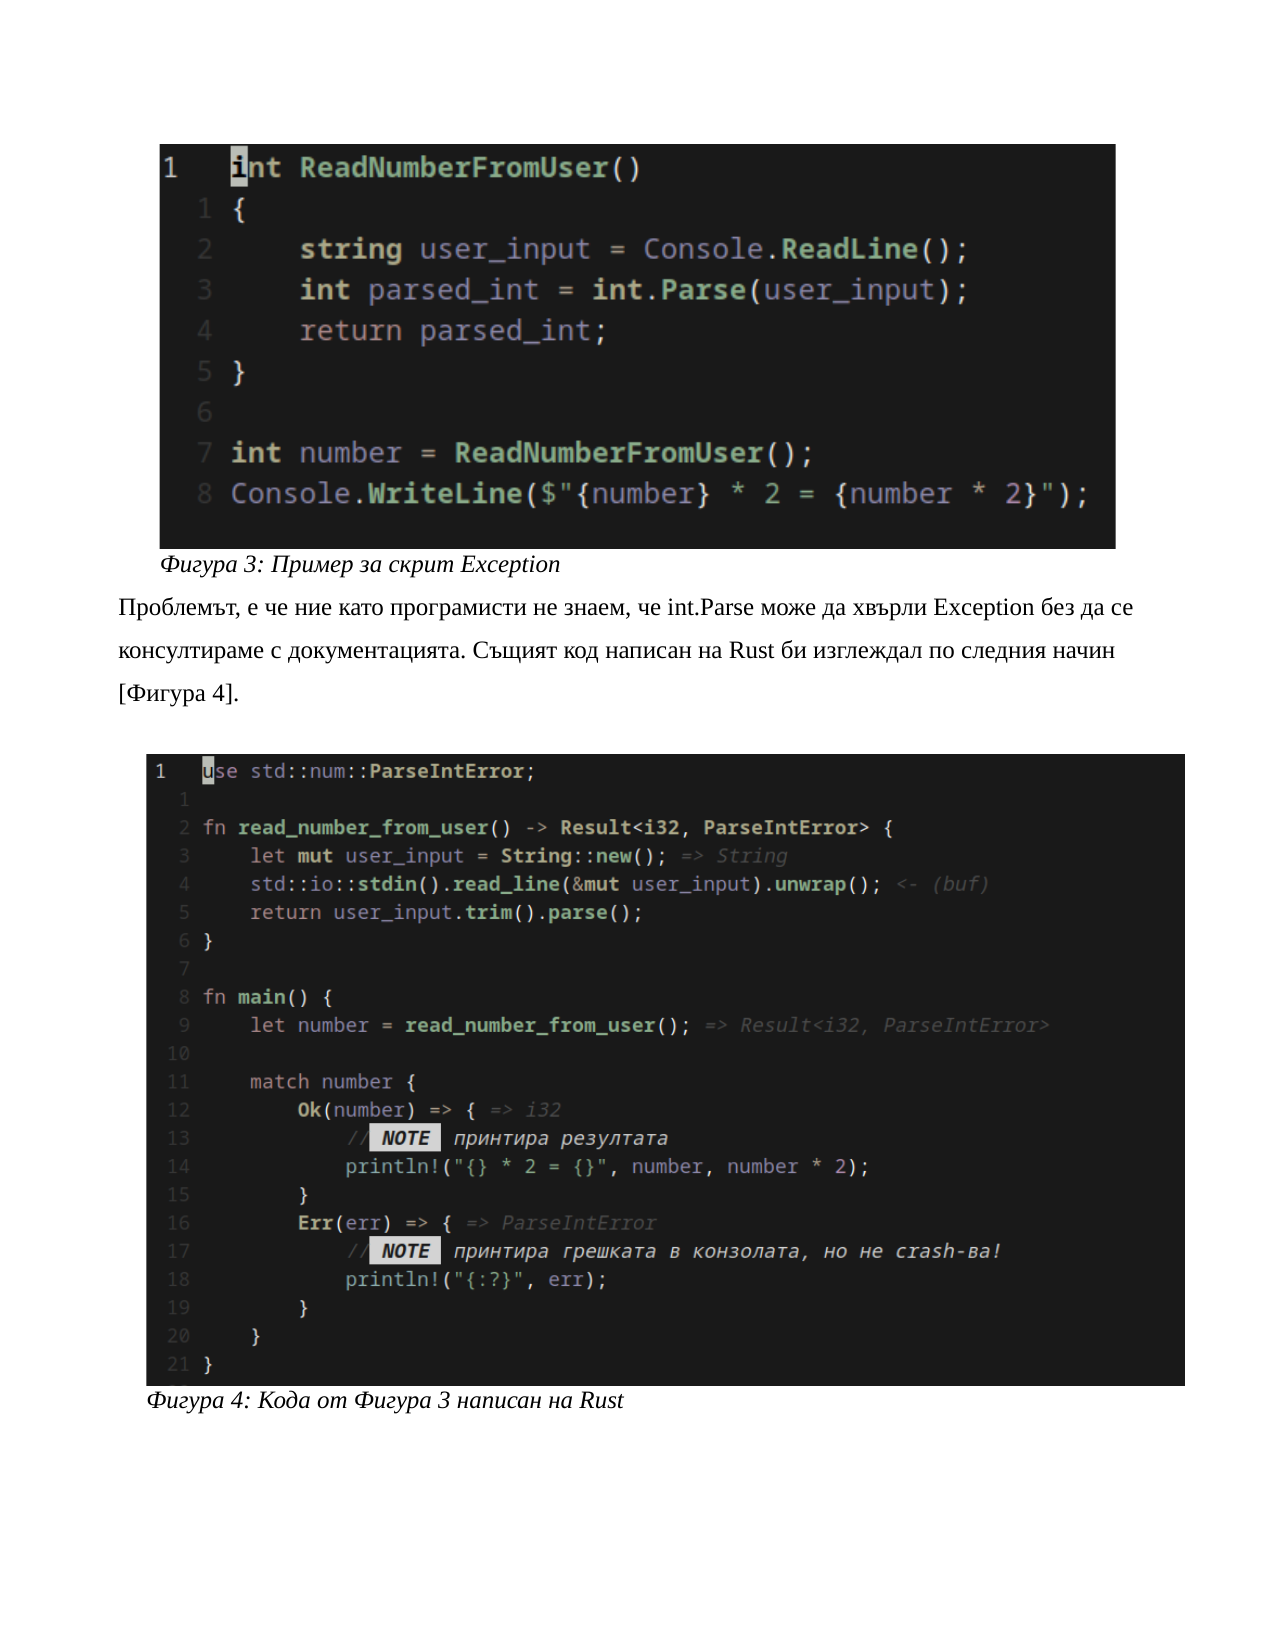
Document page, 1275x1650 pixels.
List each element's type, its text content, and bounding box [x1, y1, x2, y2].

picture [146, 754, 1185, 1386]
picture [159, 144, 1116, 549]
text Фигура 4: Кода от Фигура 3 написан на Rust [146, 1386, 1185, 1414]
text Фигура 3: Пример за скрит Exception [159, 549, 1116, 577]
text Проблемът, е че ние като програмисти не знаем, че int.Parse може да хвърли Exception без да се консултираме с документацията. Същият код написан на Rust би изглеждал по следния начин [Фигура 4]. [118, 549, 1157, 707]
